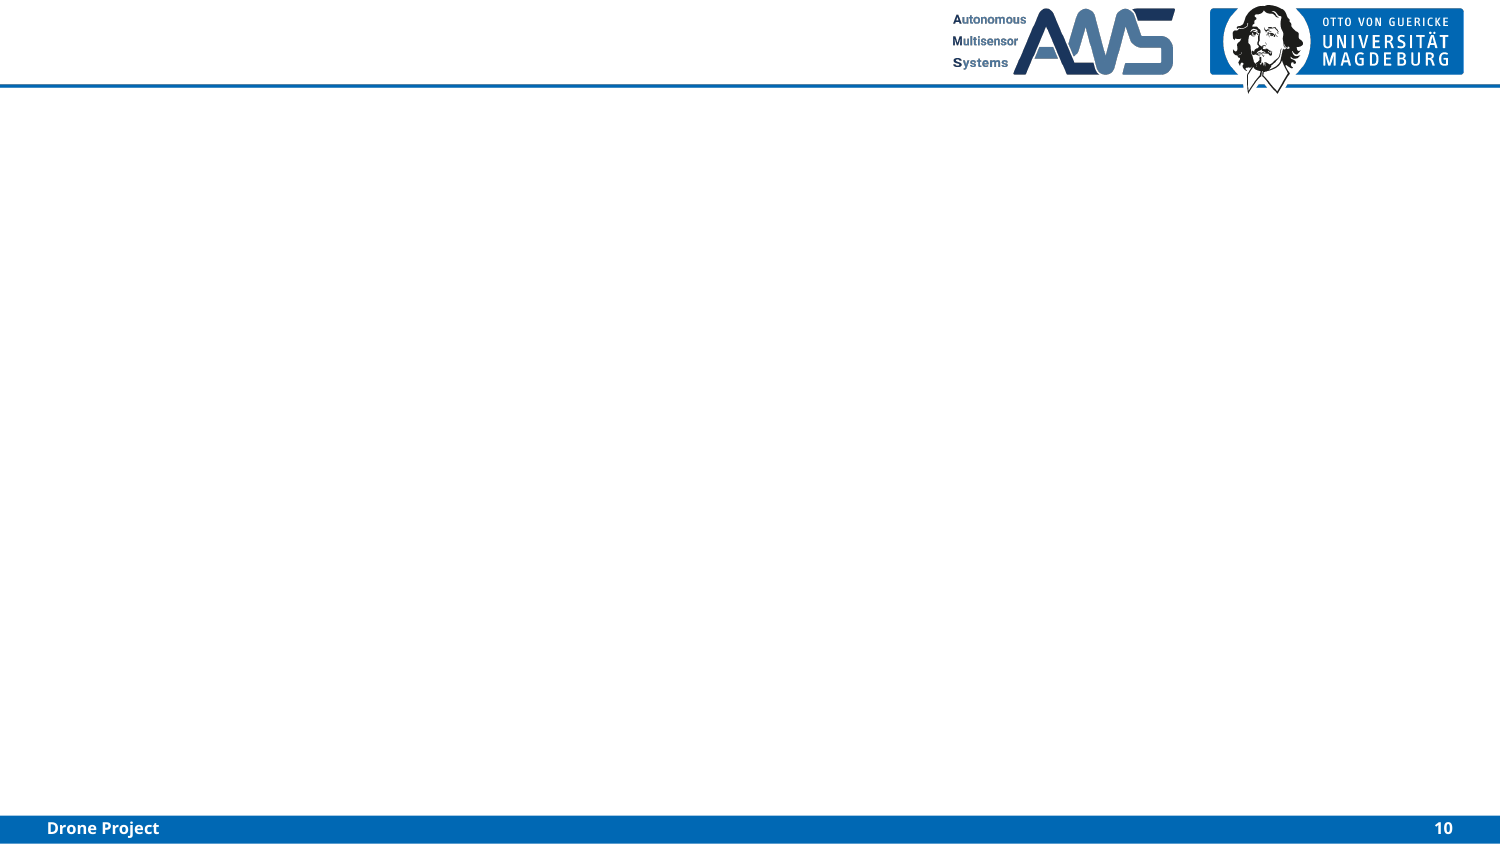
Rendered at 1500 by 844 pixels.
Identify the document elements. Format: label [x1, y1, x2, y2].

picture [0, 0, 1500, 103]
